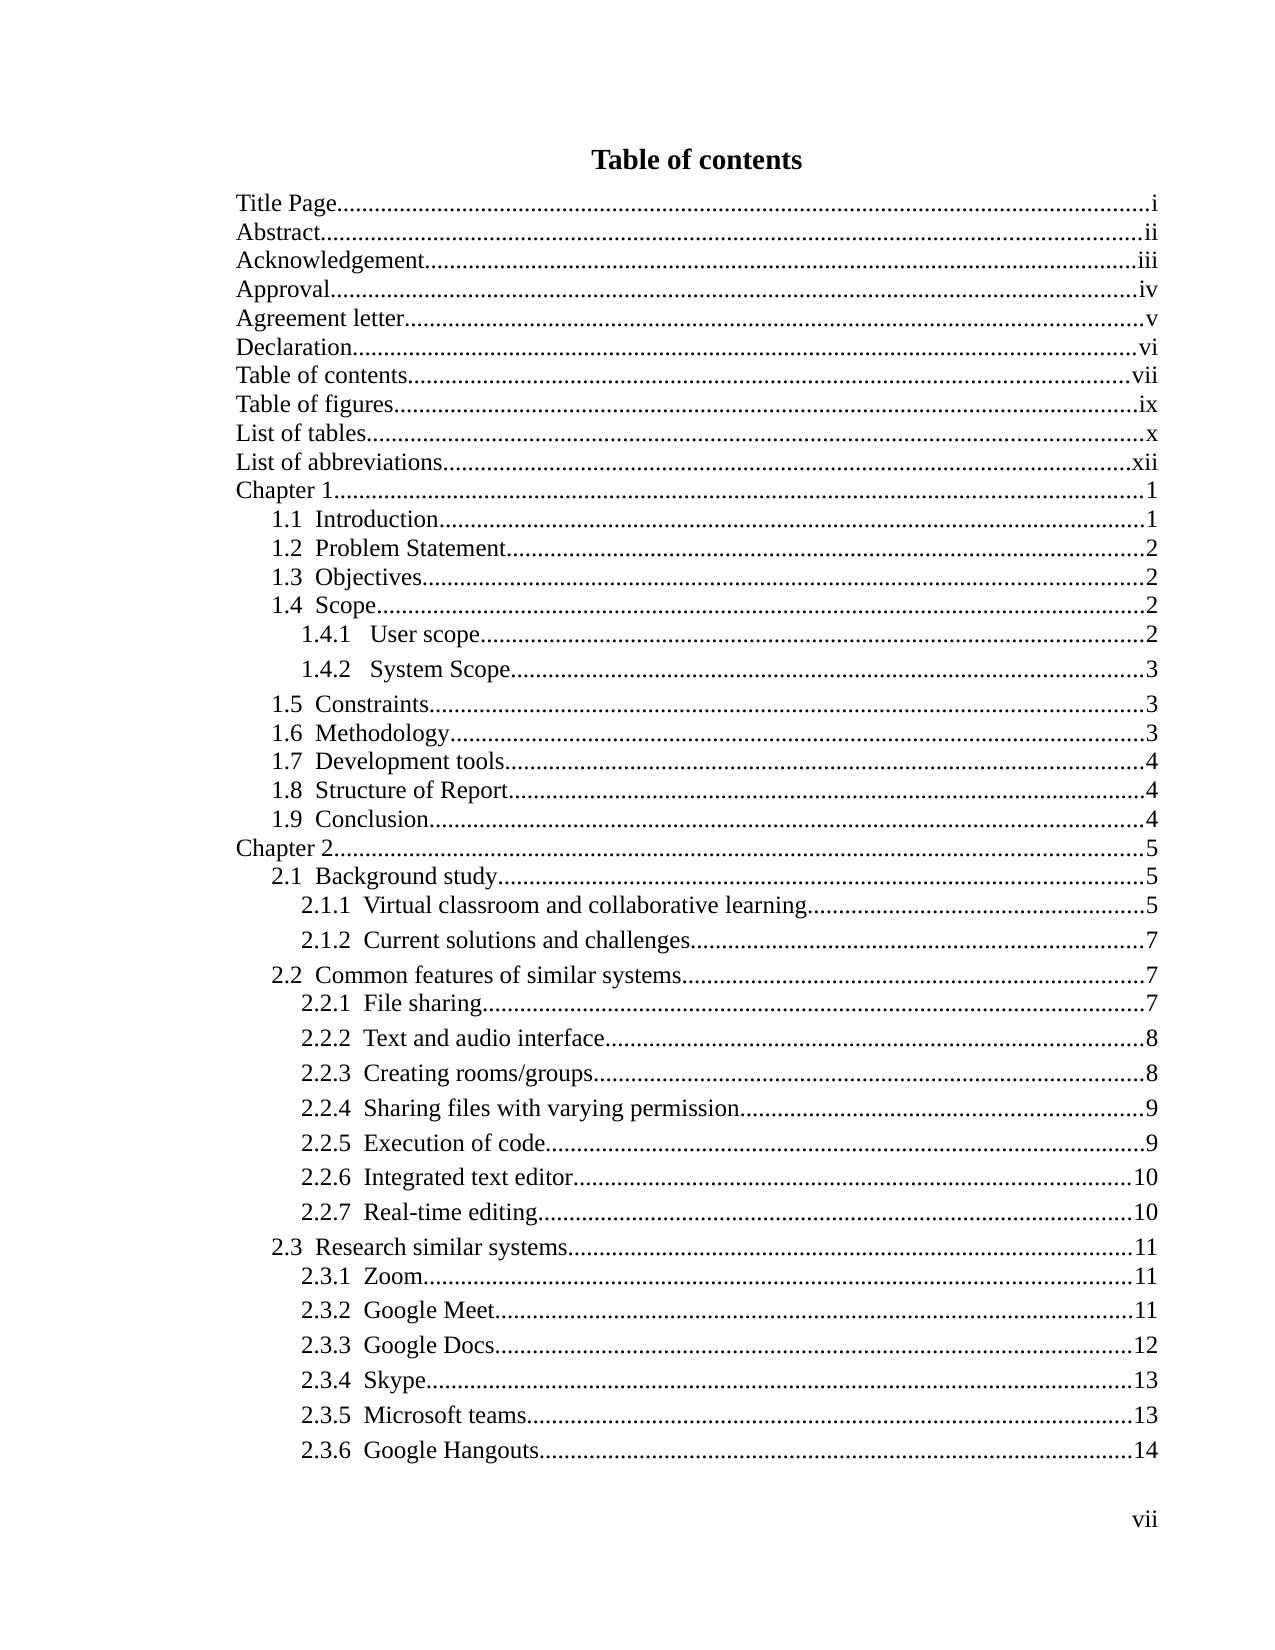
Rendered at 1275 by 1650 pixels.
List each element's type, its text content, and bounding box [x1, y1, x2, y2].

subtitle Table of contents [236, 142, 1158, 176]
text 1.5 Constraints 3 [265, 689, 1158, 718]
text 1.4 Scope 2 [265, 591, 1158, 619]
text 2.3.2 Google Meet 11 [294, 1296, 1158, 1324]
text 1.3 Objectives 2 [265, 562, 1158, 591]
text 2.2.7 Real-time editing 10 [294, 1197, 1158, 1226]
text 2.1 Background study 5 [265, 861, 1158, 890]
text 2.2.5 Execution of code 9 [294, 1128, 1158, 1156]
text 1.4.2 System Scope 3 [294, 654, 1158, 683]
text 2.1.2 Current solutions and challenges 7 [294, 925, 1158, 954]
text 2.3 Research similar systems 11 [265, 1232, 1158, 1261]
text 1.2 Problem Statement 2 [265, 533, 1158, 562]
text Approval iv [236, 274, 1158, 303]
text 2.2.4 Sharing files with varying permission 9 [294, 1093, 1158, 1122]
text Abstract ii [236, 217, 1158, 246]
text 2.2 Common features of similar systems 7 [265, 960, 1158, 988]
text 2.3.5 Microsoft teams 13 [294, 1400, 1158, 1429]
text 1.1 Introduction 1 [265, 504, 1158, 533]
text Title Page i [236, 188, 1158, 217]
text 1.6 Methodology 3 [265, 718, 1158, 746]
text 2.3.6 Google Hangouts 14 [294, 1435, 1158, 1463]
text Declaration vi [236, 332, 1158, 361]
text Chapter 2 5 [236, 833, 1158, 861]
text Table of figures ix [236, 389, 1158, 418]
text Table of contents vii [236, 361, 1158, 389]
text 2.2.3 Creating rooms/groups 8 [294, 1058, 1158, 1087]
text List of tables x [236, 418, 1158, 447]
text 1.8 Structure of Report 4 [265, 775, 1158, 804]
text 2.2.6 Integrated text editor 10 [294, 1162, 1158, 1191]
text 2.3.3 Google Docs 12 [294, 1330, 1158, 1359]
text 2.3.1 Zoom 11 [294, 1261, 1158, 1289]
text List of abbreviations xii [236, 447, 1158, 476]
text 1.7 Development tools 4 [265, 746, 1158, 775]
text 1.4.1 User scope 2 [294, 619, 1158, 648]
text 1.9 Conclusion 4 [265, 804, 1158, 833]
text Agreement letter v [236, 303, 1158, 332]
text 2.1.1 Virtual classroom and collaborative learning 5 [294, 890, 1158, 919]
text 2.2.1 File sharing 7 [294, 988, 1158, 1017]
text Chapter 1 1 [236, 476, 1158, 504]
text Acknowledgement iii [236, 246, 1158, 274]
text 2.2.2 Text and audio interface 8 [294, 1023, 1158, 1052]
text 2.3.4 Skype 13 [294, 1365, 1158, 1394]
